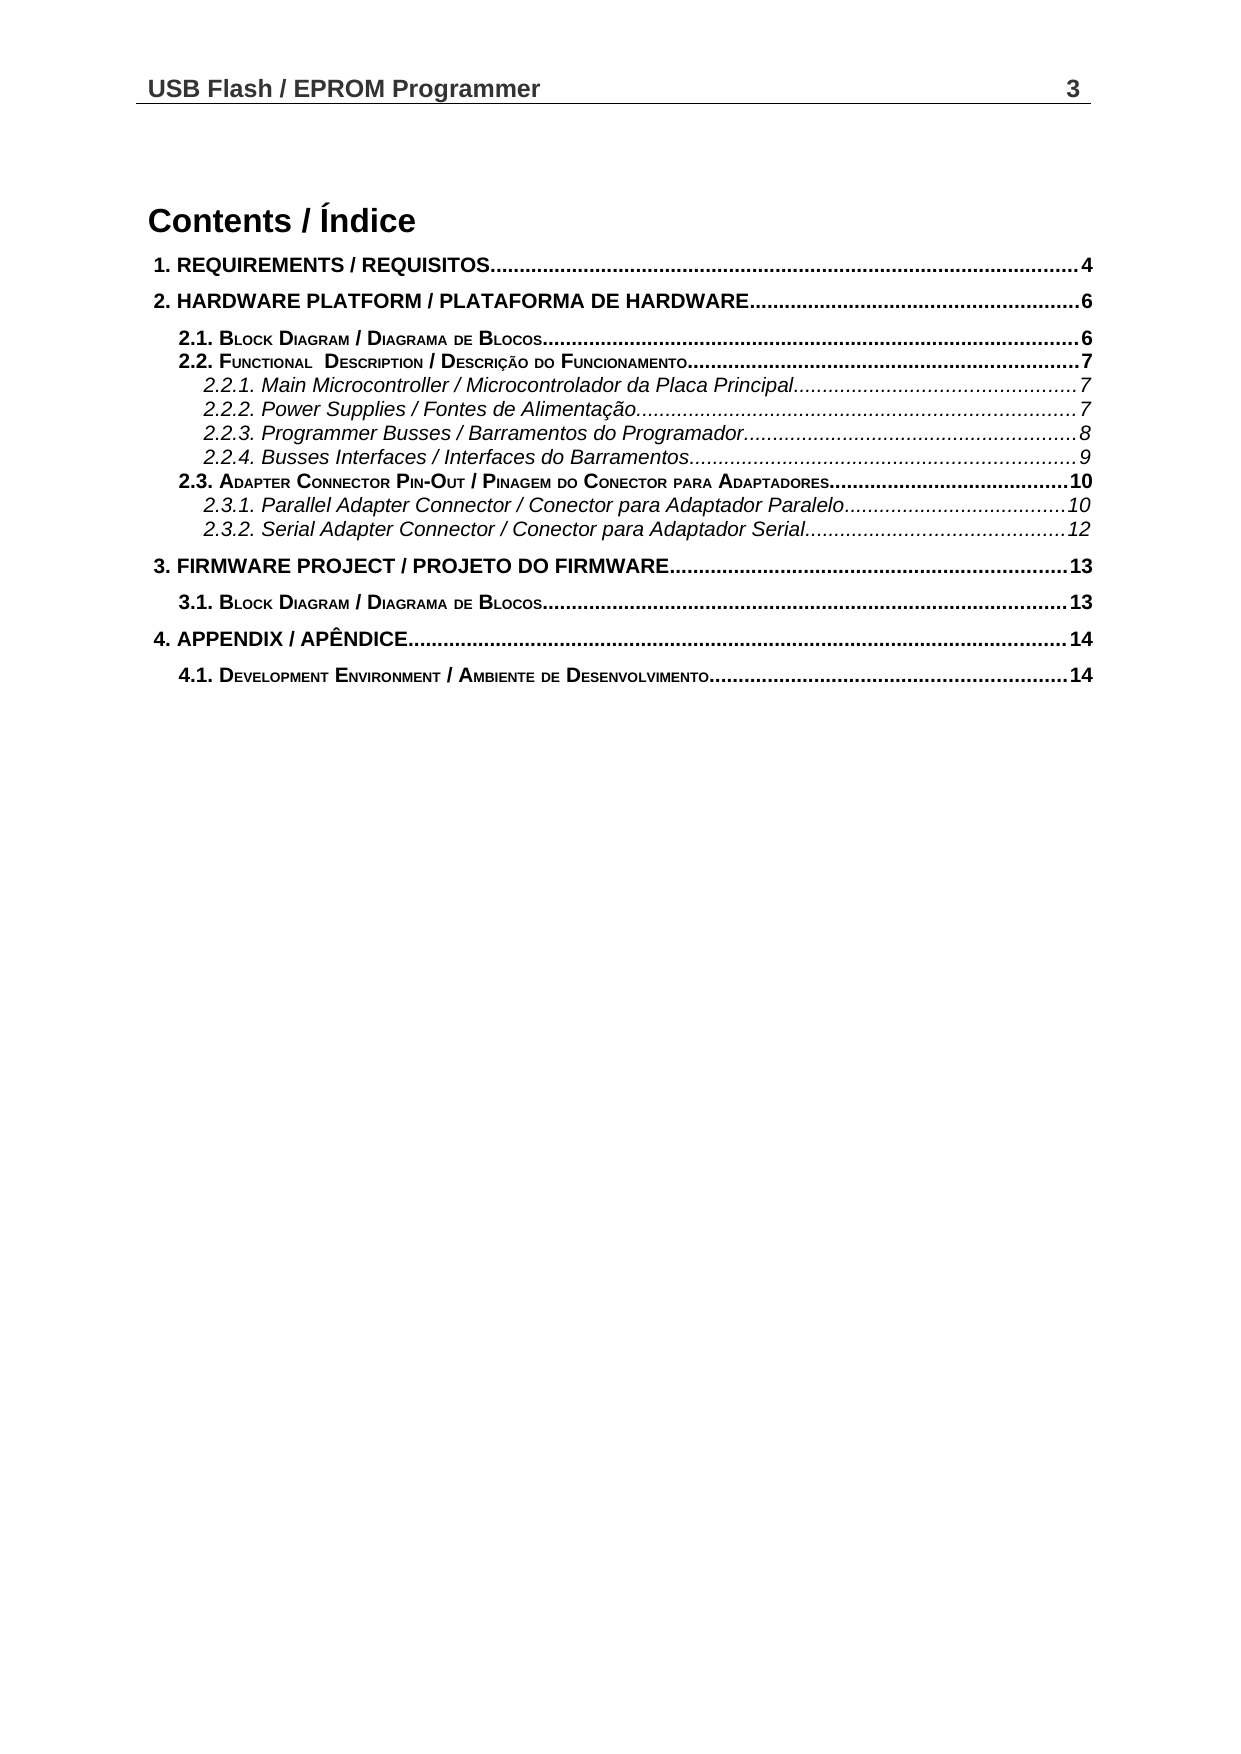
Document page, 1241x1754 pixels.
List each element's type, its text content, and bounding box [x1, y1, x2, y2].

text 2.1. Block Diagram / Diagrama de Blocos 6 [173, 325, 1093, 349]
text 2.2.2. Power Supplies / Fontes de Alimentação 7 [198, 397, 1093, 421]
text 2.2.4. Busses Interfaces / Interfaces do Barramentos 9 [198, 445, 1093, 469]
text 2.2.1. Main Microcontroller / Microcontrolador da Placa Principal 7 [198, 373, 1093, 397]
text 3. Firmware Project / Projeto do Firmware 13 [148, 553, 1093, 577]
text 4. Appendix / Apêndice 14 [148, 626, 1093, 650]
text 4.1. Development Environment / Ambiente de Desenvolvimento 14 [173, 663, 1093, 687]
subtitle Contents / Índice [148, 201, 1093, 240]
text 2.2. Functional Description / Descrição do Funcionamento 7 [173, 349, 1093, 373]
text 2.3. Adapter Connector Pin-Out / Pinagem do Conector para Adaptadores 10 [173, 469, 1093, 493]
text 2.2.3. Programmer Busses / Barramentos do Programador 8 [198, 421, 1093, 445]
text 1. Requirements / Requisitos 4 [148, 252, 1093, 276]
text 3.1. Block Diagram / Diagrama de Blocos 13 [173, 590, 1093, 614]
text 2.3.2. Serial Adapter Connector / Conector para Adaptador Serial 12 [198, 517, 1093, 541]
text 2.3.1. Parallel Adapter Connector / Conector para Adaptador Paralelo 10 [198, 493, 1093, 517]
text 2. Hardware Platform / Plataforma de Hardware 6 [148, 289, 1093, 313]
